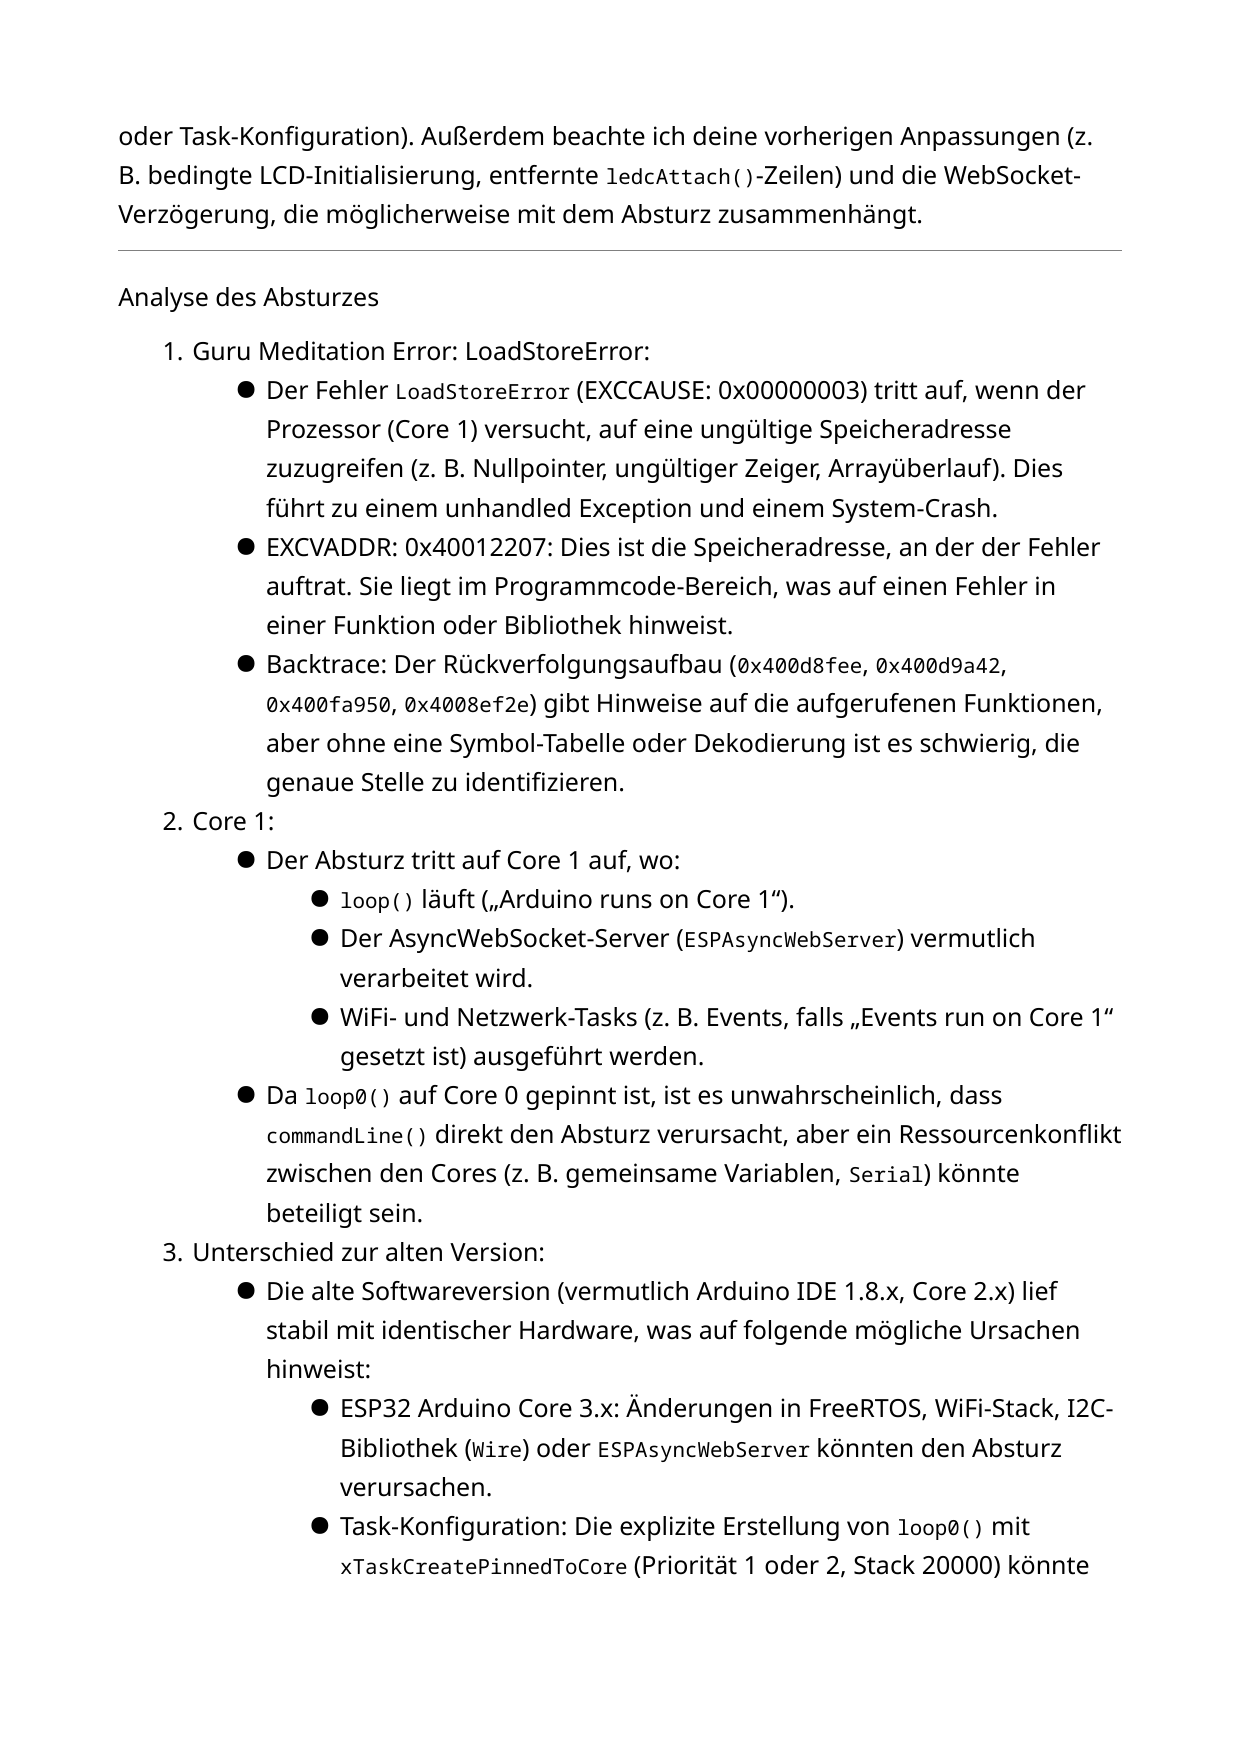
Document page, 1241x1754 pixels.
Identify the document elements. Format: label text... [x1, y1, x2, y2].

list Die alte Softwareversion (vermutlich Arduino IDE 1.8.x, Core 2.x) lief stabil mit identischer Hardware, was auf folgende mögliche Ursachen hinweist: [236, 1274, 1122, 1386]
text oder Task-Konfiguration). Außerdem beachte ich deine vorherigen Anpassungen (z. B. bedingte LCD-Initialisierung, entfernte ledcAttach()-Zeilen) und die WebSocket-Verzögerung, die möglicherweise mit dem Absturz zusammenhängt. [118, 118, 1122, 231]
list Unterschied zur alten Version: [162, 1234, 1122, 1268]
list Task-Konfiguration: Die explizite Erstellung von loop0() mit xTaskCreatePinnedToCore (Priorität 1 oder 2, Stack 20000) könnte [310, 1509, 1122, 1582]
text Analyse des Absturzes [118, 280, 1122, 314]
list Core 1: [162, 804, 1122, 838]
list ESP32 Arduino Core 3.x: Änderungen in FreeRTOS, WiFi-Stack, I2C-Bibliothek (Wire) oder ESPAsyncWebServer könnten den Absturz verursachen. [310, 1391, 1122, 1503]
list Guru Meditation Error: LoadStoreError: [162, 334, 1122, 368]
list EXCVADDR: 0x40012207: Dies ist die Speicheradresse, an der der Fehler auftrat. Sie liegt im Programmcode-Bereich, was auf einen Fehler in einer Funktion oder Bibliothek hinweist. [236, 529, 1122, 642]
list Der Absturz tritt auf Core 1 auf, wo: [236, 843, 1122, 877]
list loop() läuft („Arduino runs on Core 1“). [310, 882, 1122, 916]
list WiFi- und Netzwerk-Tasks (z. B. Events, falls „Events run on Core 1“ gesetzt ist) ausgeführt werden. [310, 999, 1122, 1073]
list Der AsyncWebSocket-Server (ESPAsyncWebServer) vermutlich verarbeitet wird. [310, 921, 1122, 994]
list Backtrace: Der Rückverfolgungsaufbau (0x400d8fee, 0x400d9a42, 0x400fa950, 0x4008ef2e) gibt Hinweise auf die aufgerufenen Funktionen, aber ohne eine Symbol-Tabelle oder Dekodierung ist es schwierig, die genaue Stelle zu identifizieren. [236, 647, 1122, 798]
list Der Fehler LoadStoreError (EXCCAUSE: 0x00000003) tritt auf, wenn der Prozessor (Core 1) versucht, auf eine ungültige Speicheradresse zuzugreifen (z. B. Nullpointer, ungültiger Zeiger, Arrayüberlauf). Dies führt zu einem unhandled Exception und einem System-Crash. [236, 373, 1122, 524]
list Da loop0() auf Core 0 gepinnt ist, ist es unwahrscheinlich, dass commandLine() direkt den Absturz verursacht, aber ein Ressourcenkonflikt zwischen den Cores (z. B. gemeinsame Variablen, Serial) könnte beteiligt sein. [236, 1078, 1122, 1229]
